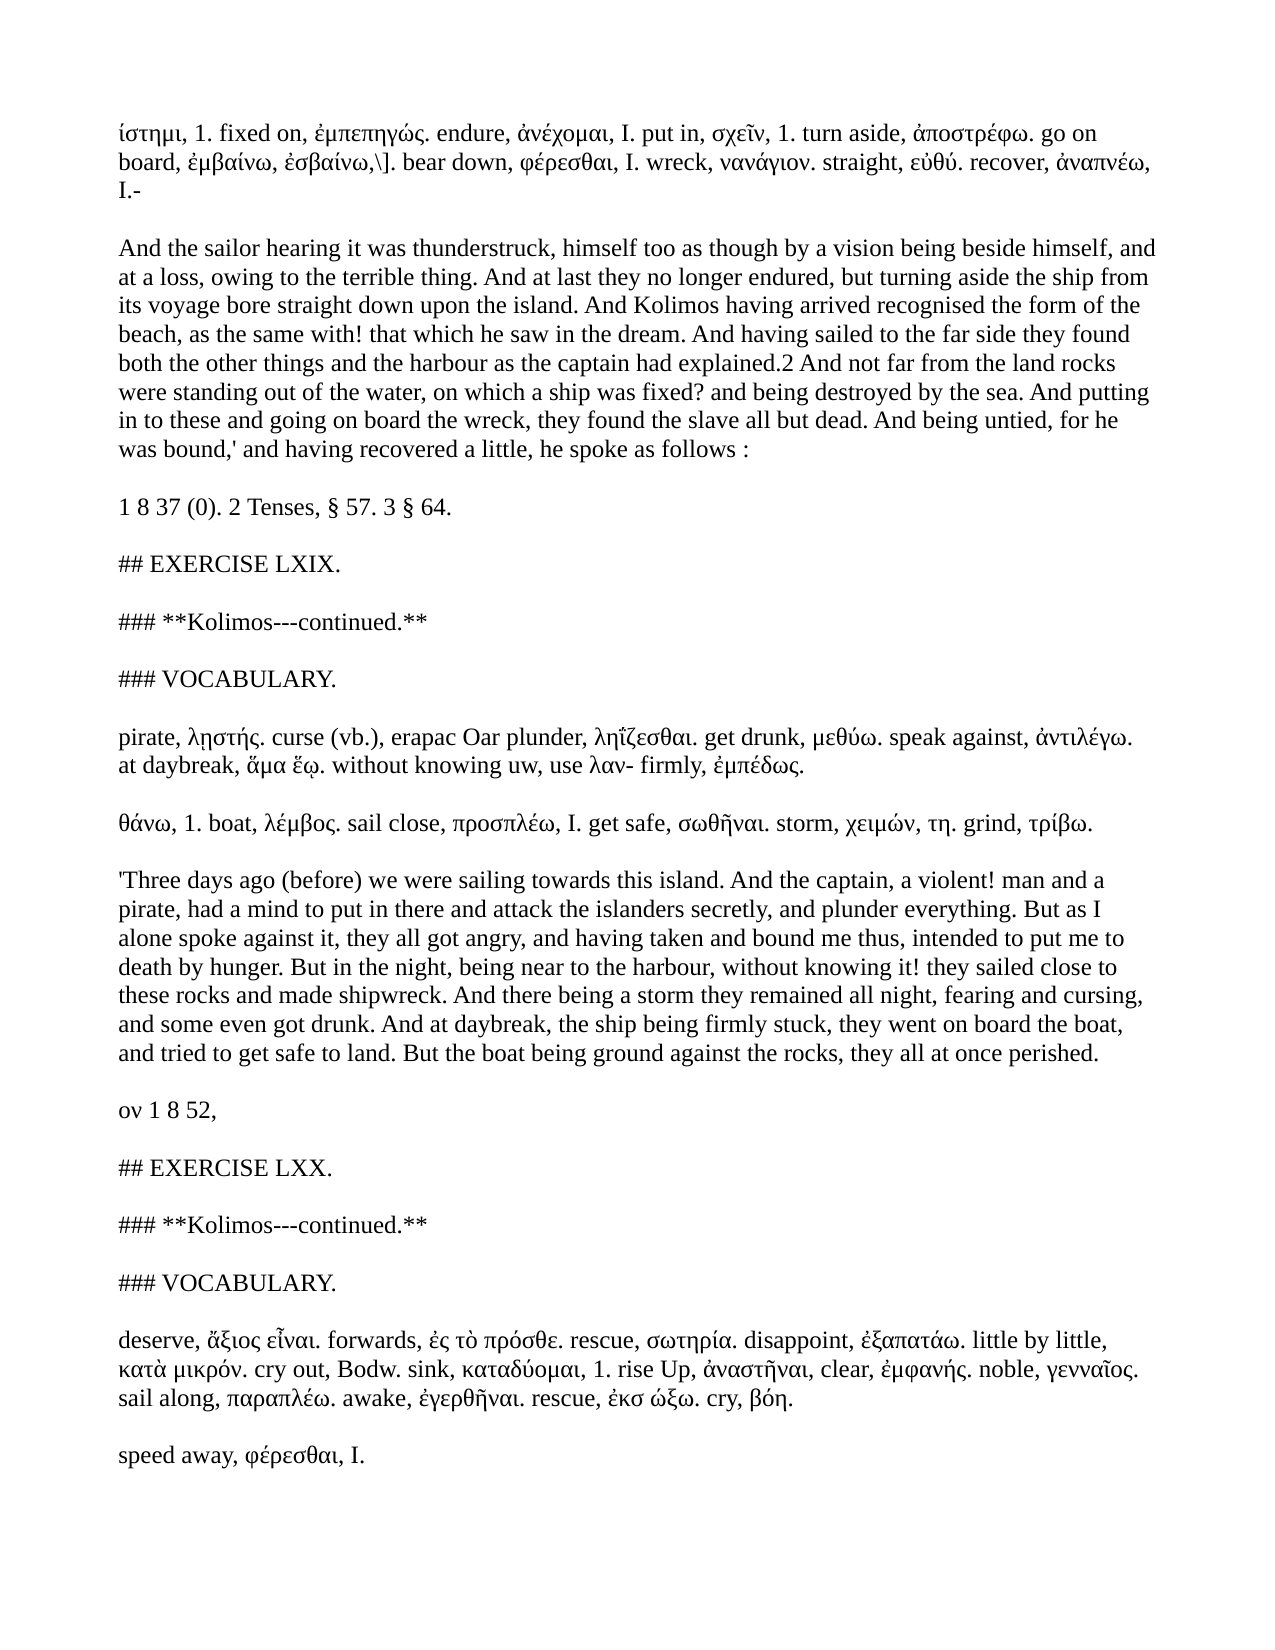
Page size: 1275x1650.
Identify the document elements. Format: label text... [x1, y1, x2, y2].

text ### **Kolimos---continued.** [118, 1211, 1157, 1239]
text ## EXERCISE LXIX. [118, 549, 1157, 578]
text And the sailor hearing it was thunderstruck, himself too as though by a vision being beside himself, and at a loss, owing to the terrible thing. And at last they no longer endured, but turning aside the ship from its voyage bore straight down upon the island. And Kolimos having arrived recognised the form of the beach, as the same with! that which he saw in the dream. And having sailed to the far side they found both the other things and the harbour as the captain had explained.2 And not far from the land rocks were standing out of the water, on which a ship was fixed? and being destroyed by the sea. And putting in to these and going on board the wreck, they found the slave all but dead. And being untied, for he was bound,' and having recovered a little, he spoke as follows : [118, 233, 1157, 463]
text speed away, φέρεσθαι, I. [118, 1441, 1157, 1469]
text ον 1 8 52, [118, 1096, 1157, 1124]
text ### VOCABULARY. [118, 664, 1157, 693]
text 'Three days ago (before) we were sailing towards this island. And the captain, a violent! man and a pirate, had a mind to put in there and attack the islanders secretly, and plunder everything. But as I alone spoke against it, they all got angry, and having taken and bound me thus, intended to put me to death by hunger. But in the night, being near to the harbour, without knowing it! they sailed close to these rocks and made shipwreck. And there being a storm they remained all night, fearing and cursing, and some even got drunk. And at daybreak, the ship being firmly stuck, they went on board the boat, and tried to get safe to land. But the boat being ground against the rocks, they all at once perished. [118, 866, 1157, 1067]
text θάνω, 1. boat, λέμβος. sail close, προσπλέω, I. get safe, σωθῆναι. storm, χειμών, τη. grind, τρίβω. [118, 808, 1157, 837]
text 1 8 37 (0). 2 Tenses, § 57. 3 § 64. [118, 492, 1157, 521]
text ### VOCABULARY. [118, 1268, 1157, 1297]
text ### **Kolimos---continued.** [118, 607, 1157, 636]
text ## EXERCISE LXX. [118, 1153, 1157, 1182]
text ίστημι, 1. fixed on, ἐμπεπηγώς. endure, ἀνέχομαι, I. put in, σχεῖν, 1. turn aside, ἀποστρέφω. go on board, ἐμβαίνω, ἐσβαίνω,\]. bear down, φέρεσθαι, I. wreck, νανάγιον. straight, εὐθύ. recover, ἀναπνέω, I.- [118, 118, 1157, 204]
text pirate, λῃστής. curse (vb.), erapac Oar plunder, ληΐζεσθαι. get drunk, μεθύω. speak against, ἀντιλέγω. at daybreak, ἅμα ἕῳ. without knowing uw, use λαν- firmly, ἐμπέδως. [118, 722, 1157, 779]
text deserve, ἄξιος εἶναι. forwards, ἐς τὸ πρόσθε. rescue, σωτηρία. disappoint, ἐξαπατάω. little by little, κατὰ μικρόν. cry out, Bodw. sink, καταδύομαι, 1. rise Up, ἀναστῆναι, clear, ἐμφανής. noble, γενναῖος. sail along, παραπλέω. awake, ἐγερθῆναι. rescue, ἐκσ ώξω. cry, βόη. [118, 1326, 1157, 1412]
